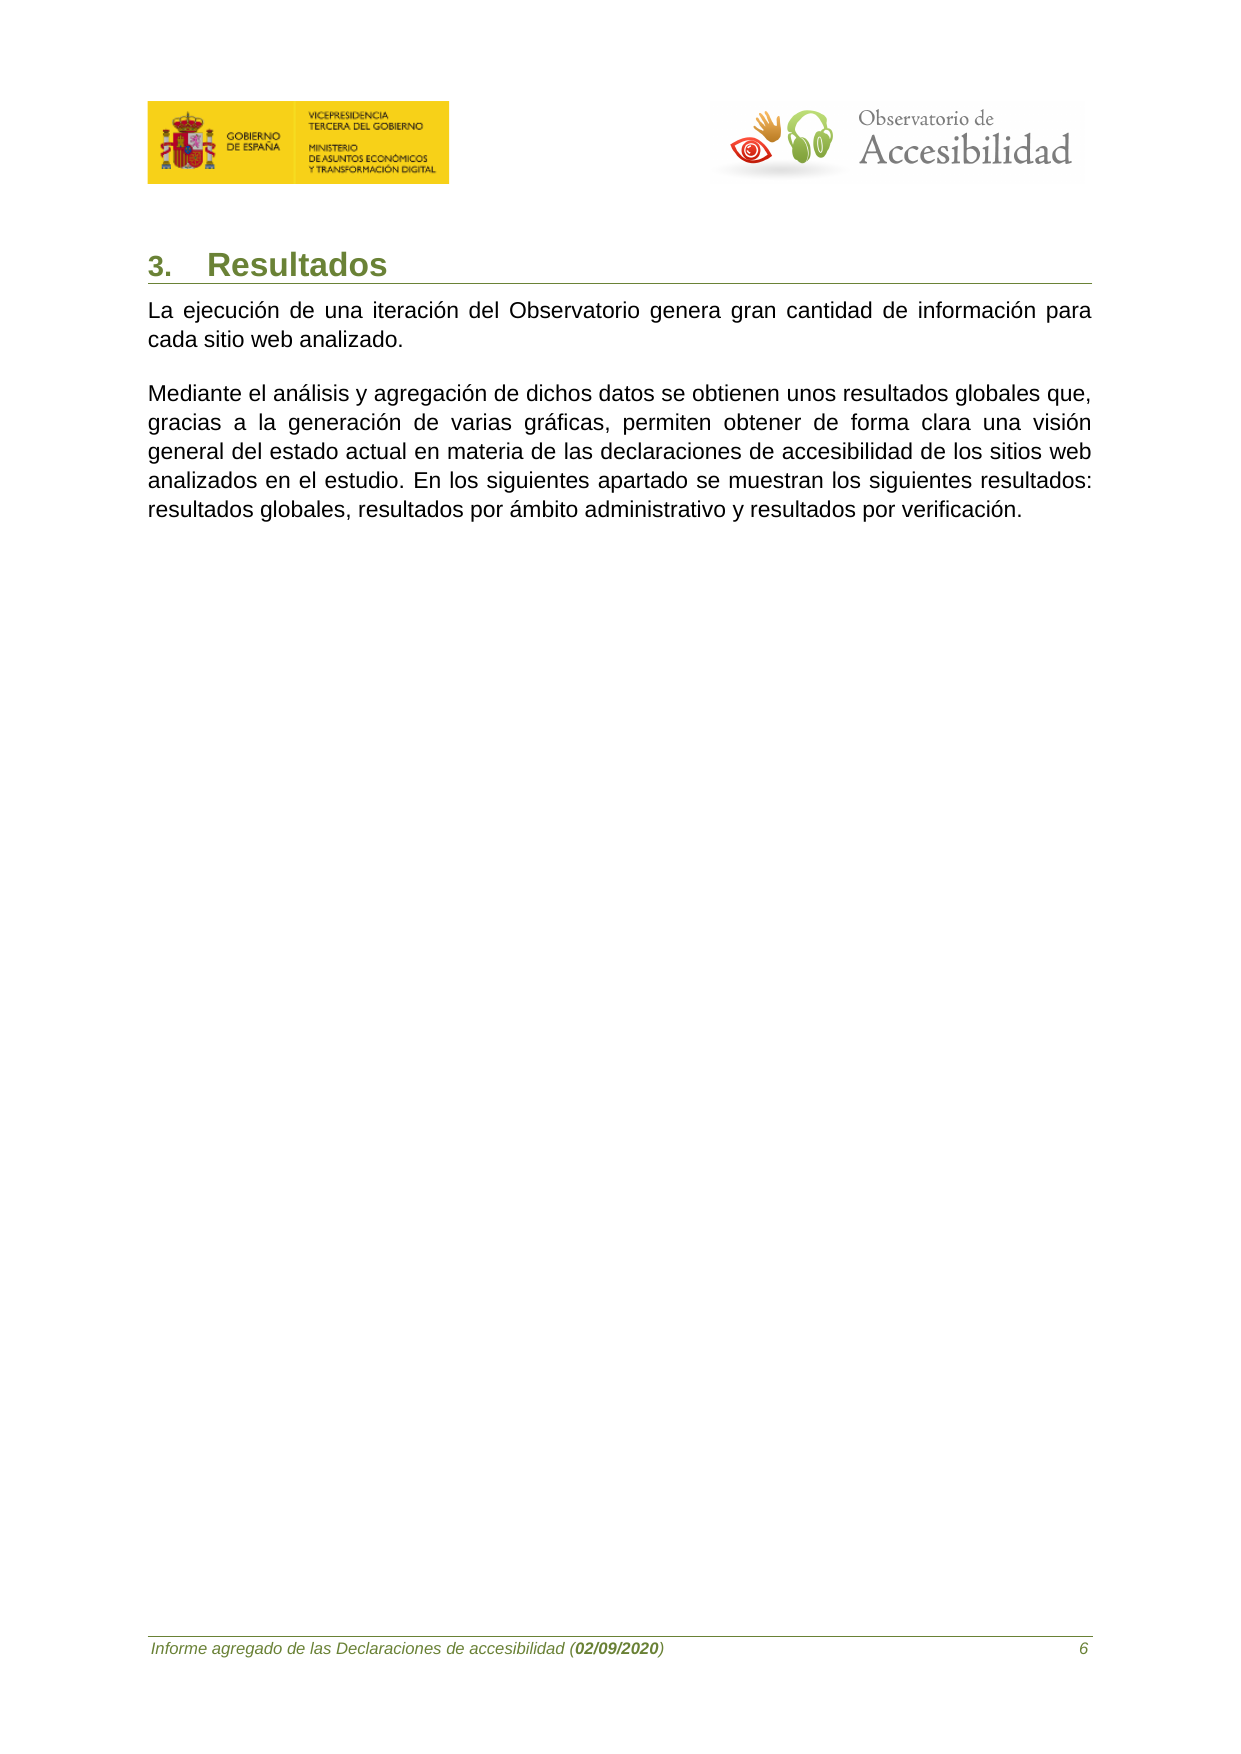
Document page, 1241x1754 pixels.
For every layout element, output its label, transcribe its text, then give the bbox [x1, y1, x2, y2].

text La ejecución de una iteración del Observatorio genera gran cantidad de información para cada sitio web analizado. [148, 297, 1092, 352]
picture [710, 101, 1086, 184]
subtitle Resultados [148, 245, 1092, 283]
picture [147, 101, 450, 184]
text Mediante el análisis y agregación de dichos datos se obtienen unos resultados globales que, gracias a la generación de varias gráficas, permiten obtener de forma clara una visión general del estado actual en materia de las declaraciones de accesibilidad de los sitios web analizados en el estudio. En los siguientes apartado se muestran los siguientes resultados: resultados globales, resultados por ámbito administrativo y resultados por verificación. [148, 380, 1092, 522]
